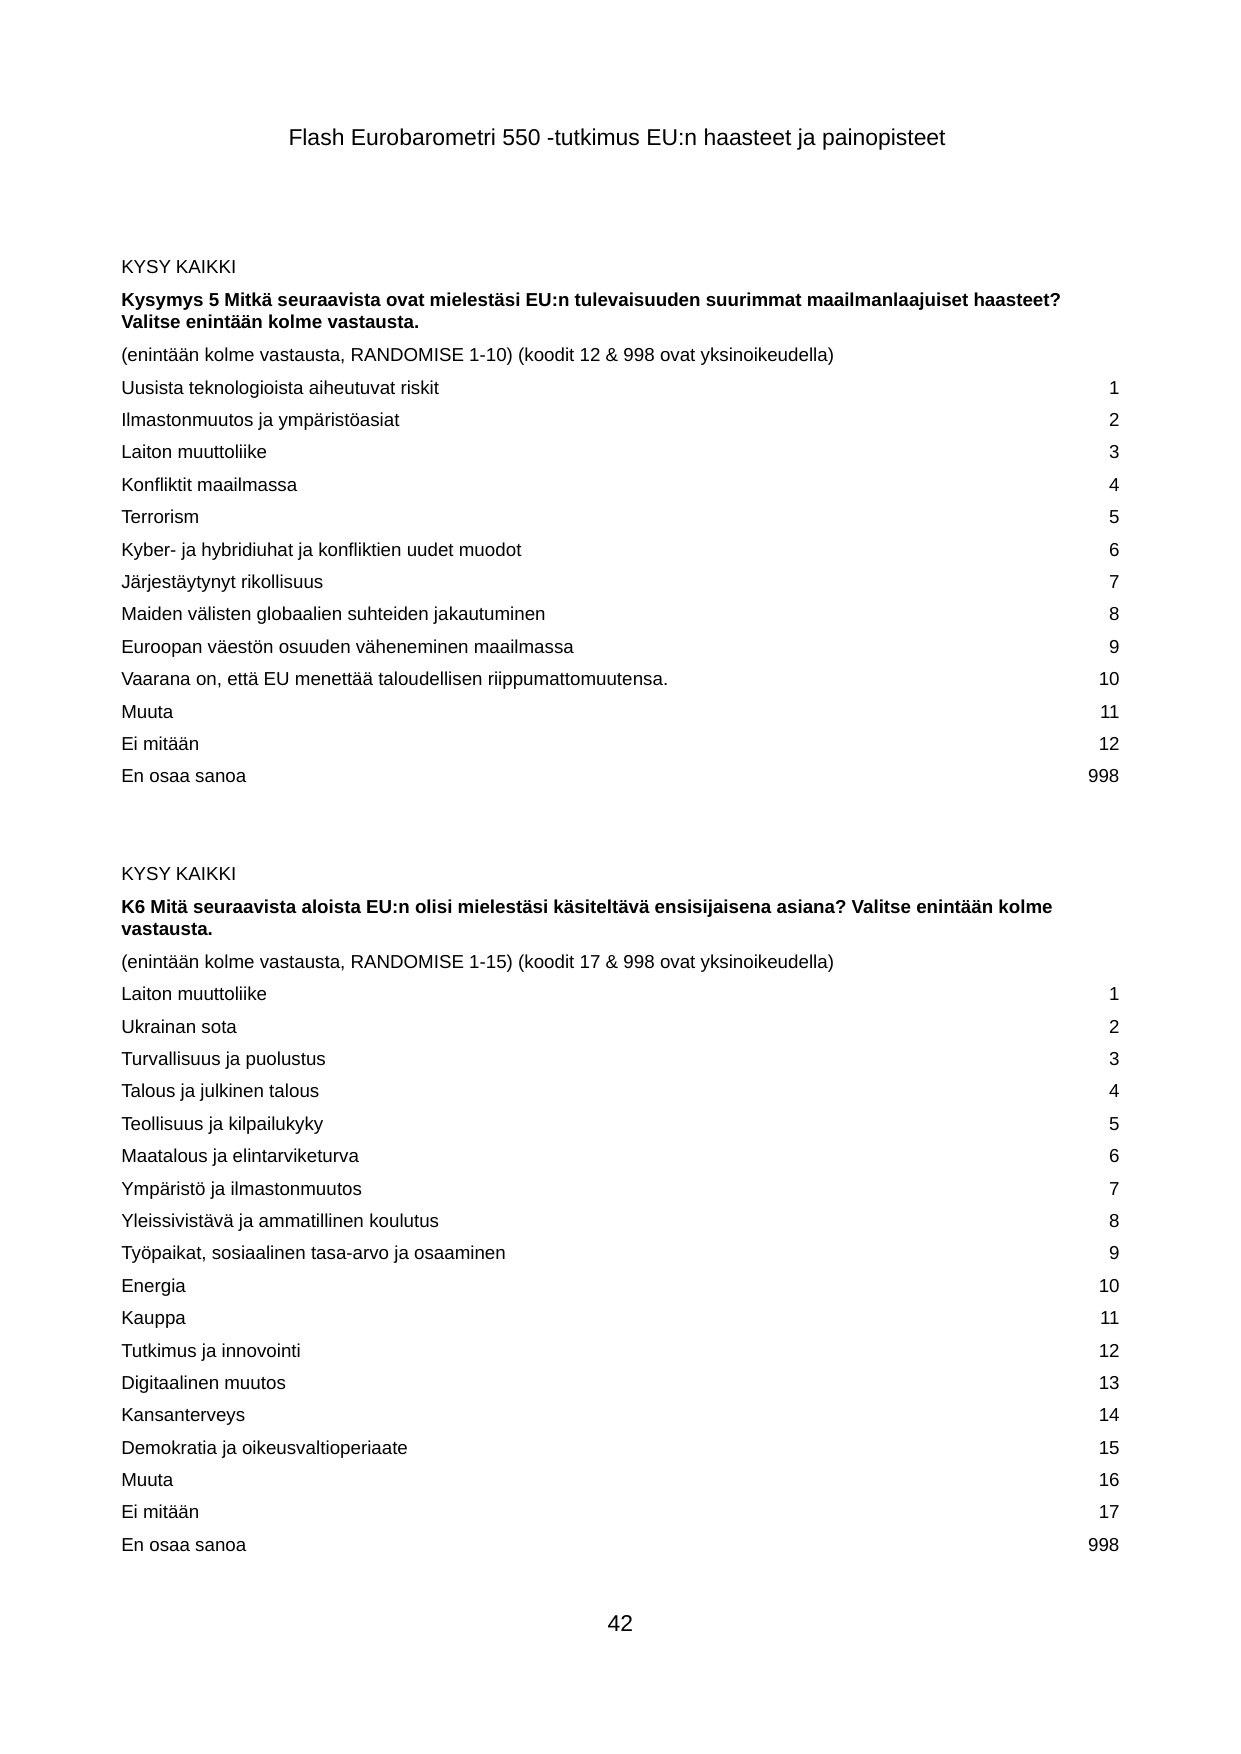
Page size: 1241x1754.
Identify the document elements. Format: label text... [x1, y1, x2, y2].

table_cell 10 [1055, 663, 1122, 695]
table_cell [1055, 857, 1122, 889]
table_header [1055, 250, 1122, 283]
table_cell [118, 825, 1054, 857]
table_cell Kysymys 5 Mitkä seuraavista ovat mielestäsi EU:n tulevaisuuden suurimmat maailmanlaajuiset haasteet? Valitse enintään kolme vastausta. [118, 283, 1122, 339]
table_cell Maiden välisten globaalien suhteiden jakautuminen [118, 598, 1054, 630]
table_cell Ukrainan sota [118, 1010, 1054, 1042]
table_cell Vaarana on, että EU menettää taloudellisen riippumattomuutensa. [118, 663, 1054, 695]
table_cell Konfliktit maailmassa [118, 468, 1054, 501]
table_cell 6 [1055, 1140, 1122, 1172]
table_cell KYSY KAIKKI [118, 857, 1054, 889]
table_cell 3 [1055, 1043, 1122, 1075]
table_cell Talous ja julkinen talous [118, 1075, 1054, 1107]
table_cell 16 [1055, 1464, 1122, 1496]
table_cell 11 [1055, 1302, 1122, 1334]
table_cell Demokratia ja oikeusvaltioperiaate [118, 1431, 1054, 1463]
table_cell 15 [1055, 1431, 1122, 1463]
table_cell Työpaikat, sosiaalinen tasa-arvo ja osaaminen [118, 1237, 1054, 1269]
table_cell 9 [1055, 630, 1122, 663]
table_cell En osaa sanoa [118, 760, 1054, 792]
table_cell [1055, 945, 1122, 978]
table_cell 17 [1055, 1496, 1122, 1528]
table_cell 7 [1055, 565, 1122, 598]
table_cell Tutkimus ja innovointi [118, 1334, 1054, 1366]
table_cell 1 [1055, 978, 1122, 1010]
table_cell En osaa sanoa [118, 1528, 1054, 1561]
table_cell 7 [1055, 1172, 1122, 1204]
table_cell 9 [1055, 1237, 1122, 1269]
table_cell Kansanterveys [118, 1399, 1054, 1431]
table_cell 8 [1055, 598, 1122, 630]
table_cell 5 [1055, 1107, 1122, 1139]
table_cell Uusista teknologioista aiheutuvat riskit [118, 371, 1054, 403]
table_cell 14 [1055, 1399, 1122, 1431]
table_cell [1055, 339, 1122, 371]
table_cell 1 [1055, 371, 1122, 403]
table_cell 998 [1055, 1528, 1122, 1561]
table_cell 10 [1055, 1269, 1122, 1302]
table_cell Yleissivistävä ja ammatillinen koulutus [118, 1204, 1054, 1237]
table_cell Muuta [118, 695, 1054, 727]
table_header KYSY KAIKKI [118, 250, 1054, 283]
table_cell Järjestäytynyt rikollisuus [118, 565, 1054, 598]
table_cell [1055, 792, 1122, 824]
table_cell (enintään kolme vastausta, RANDOMISE 1-10) (koodit 12 & 998 ovat yksinoikeudella) [118, 339, 1054, 371]
table_cell Ilmastonmuutos ja ympäristöasiat [118, 404, 1054, 436]
table_cell Turvallisuus ja puolustus [118, 1043, 1054, 1075]
table_cell 6 [1055, 533, 1122, 565]
table_cell 13 [1055, 1366, 1122, 1399]
table_cell [118, 792, 1054, 824]
table_cell Ei mitään [118, 1496, 1054, 1528]
table_cell 5 [1055, 501, 1122, 533]
table_cell Ympäristö ja ilmastonmuutos [118, 1172, 1054, 1204]
table_cell 2 [1055, 404, 1122, 436]
table_cell 998 [1055, 760, 1122, 792]
table_cell Laiton muuttoliike [118, 978, 1054, 1010]
table_cell 8 [1055, 1204, 1122, 1237]
table_cell Laiton muuttoliike [118, 436, 1054, 468]
table_cell 12 [1055, 1334, 1122, 1366]
table_cell (enintään kolme vastausta, RANDOMISE 1-15) (koodit 17 & 998 ovat yksinoikeudella) [118, 945, 1054, 978]
table_cell 3 [1055, 436, 1122, 468]
table_cell K6 Mitä seuraavista aloista EU:n olisi mielestäsi käsiteltävä ensisijaisena asiana? Valitse enintään kolme vastausta. [118, 889, 1122, 945]
table_cell 11 [1055, 695, 1122, 727]
table_cell Euroopan väestön osuuden väheneminen maailmassa [118, 630, 1054, 663]
table_cell Terrorism [118, 501, 1054, 533]
table_cell Energia [118, 1269, 1054, 1302]
table_cell [1055, 825, 1122, 857]
table_cell Digitaalinen muutos [118, 1366, 1054, 1399]
table_cell Ei mitään [118, 728, 1054, 760]
table_cell Maatalous ja elintarviketurva [118, 1140, 1054, 1172]
table_cell 4 [1055, 468, 1122, 501]
table_cell Kyber- ja hybridiuhat ja konfliktien uudet muodot [118, 533, 1054, 565]
table_cell 4 [1055, 1075, 1122, 1107]
table_cell Teollisuus ja kilpailukyky [118, 1107, 1054, 1139]
table_cell 2 [1055, 1010, 1122, 1042]
table_cell Muuta [118, 1464, 1054, 1496]
table_cell Kauppa [118, 1302, 1054, 1334]
table_cell 12 [1055, 728, 1122, 760]
